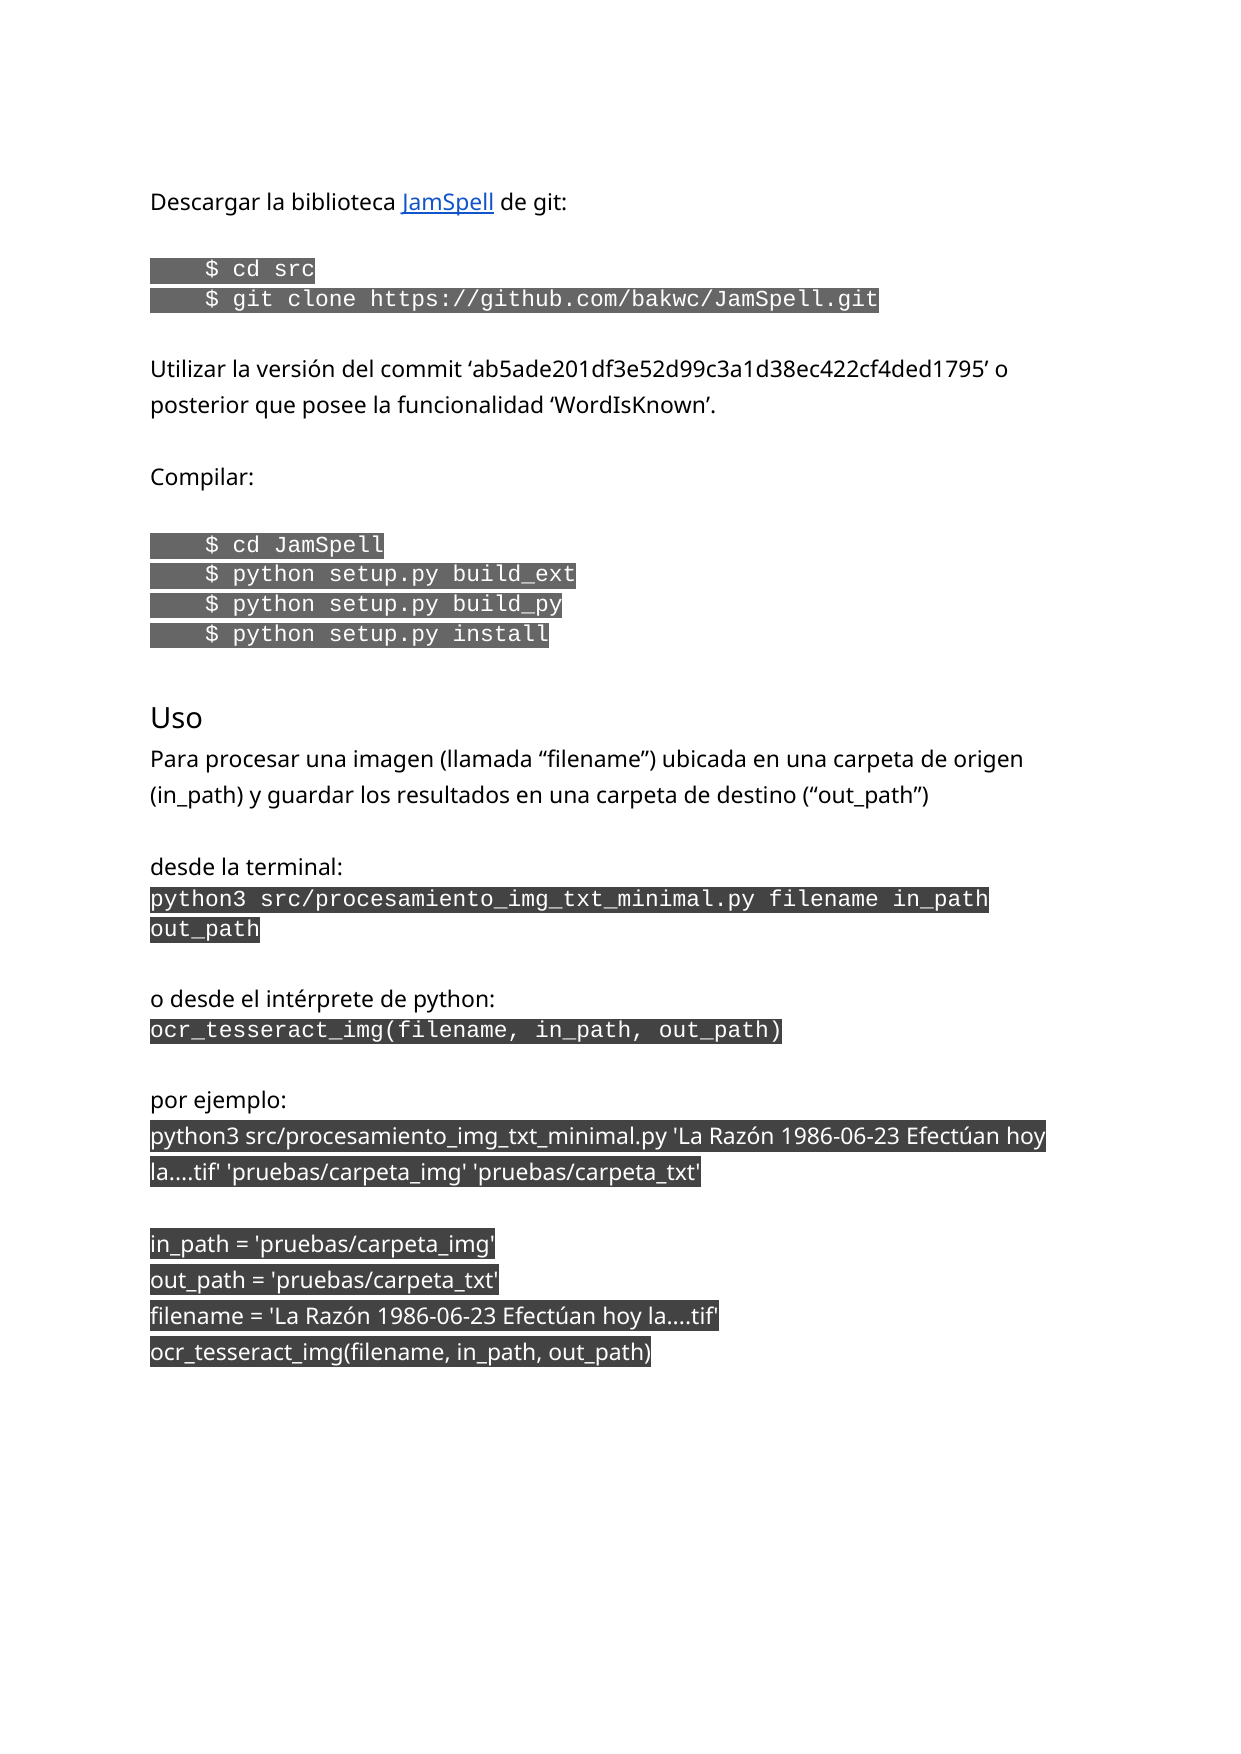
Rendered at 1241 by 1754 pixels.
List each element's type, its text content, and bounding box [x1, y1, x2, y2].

text $ git clone https://github.com/bakwc/JamSpell.git [150, 288, 1090, 313]
text $ python setup.py build_ext [150, 563, 1090, 589]
text $ python setup.py install [150, 622, 1090, 648]
text Utilizar la versión del commit ‘ab5ade201df3e52d99c3a1d38ec422cf4ded1795’ o posterior que posee la funcionalidad ‘WordIsKnown’. [150, 353, 1090, 421]
text $ cd JamSpell [150, 533, 1090, 559]
text python3 src/procesamiento_img_txt_minimal.py 'La Razón 1986-06-23 Efectúan hoy la....tif' 'pruebas/carpeta_img' 'pruebas/carpeta_txt' [150, 1120, 1090, 1187]
text out_path = 'pruebas/carpeta_txt' [150, 1264, 1090, 1295]
text desde la terminal: [150, 851, 1090, 882]
text in_path = 'pruebas/carpeta_img' [150, 1228, 1090, 1259]
text Compilar: [150, 461, 1090, 492]
text Para procesar una imagen (llamada “filename”) ubicada en una carpeta de origen (in_path) y guardar los resultados en una carpeta de destino (“out_path”) [150, 743, 1090, 811]
text o desde el intérprete de python: [150, 983, 1090, 1014]
text ocr_tesseract_img(filename, in_path, out_path) [150, 1019, 1090, 1044]
text filename = 'La Razón 1986-06-23 Efectúan hoy la....tif' [150, 1300, 1090, 1331]
text ocr_tesseract_img(filename, in_path, out_path) [150, 1336, 1090, 1367]
text Uso [150, 698, 1090, 737]
text $ cd src [150, 258, 1090, 284]
text Descargar la biblioteca JamSpell de git: [150, 186, 1090, 217]
text $ python setup.py build_py [150, 593, 1090, 618]
text python3 src/procesamiento_img_txt_minimal.py filename in_path out_path [150, 887, 1090, 943]
text por ejemplo: [150, 1084, 1090, 1116]
